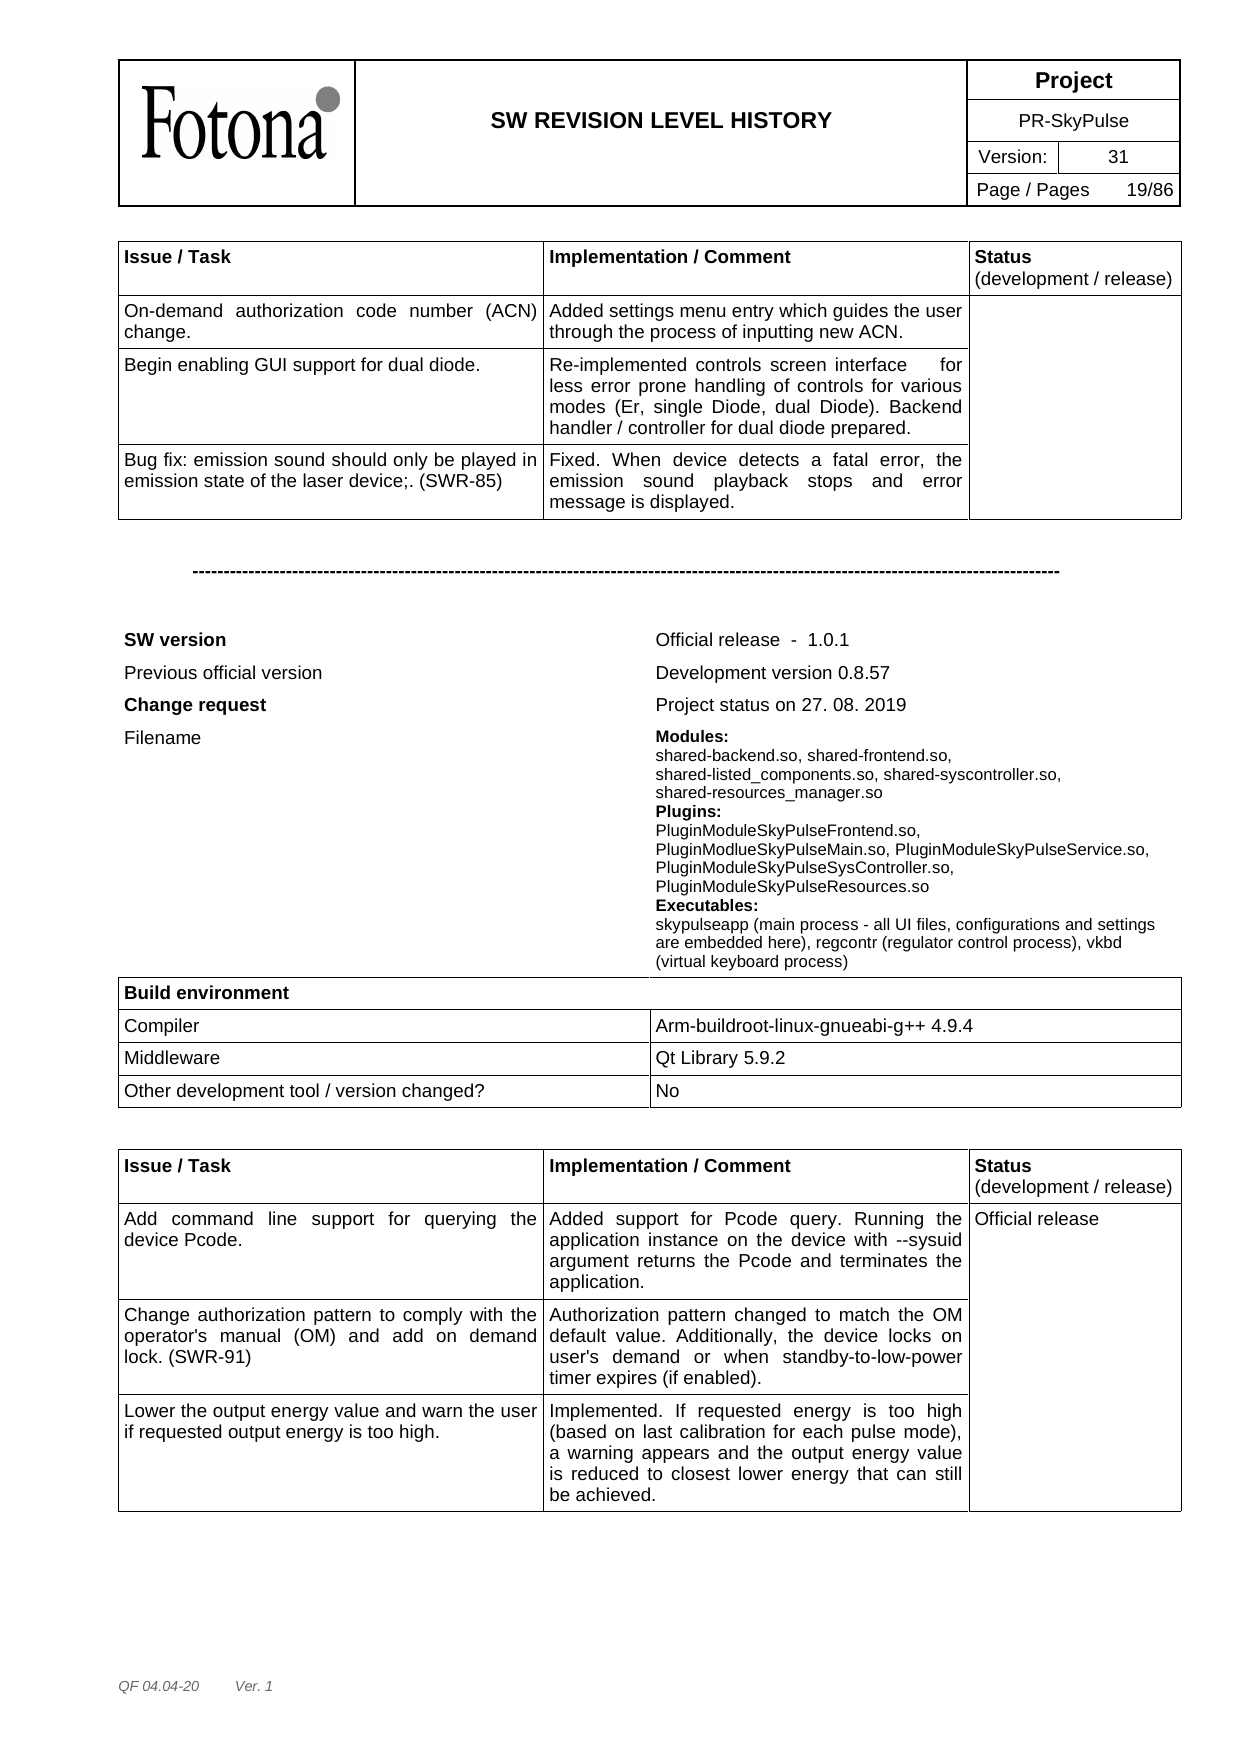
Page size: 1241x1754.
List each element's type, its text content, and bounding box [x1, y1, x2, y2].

table_cell Previous official version [118, 657, 649, 689]
table_cell Modules: shared-backend.so, shared-frontend.so, shared-listed_components.so, shared-syscontroller.so, shared-resources_manager.so Plugins: PluginModuleSkyPulseFrontend.so, PluginModlueSkyPulseMain.so, PluginModuleSkyPulseService.so, PluginModuleSkyPulseSysController.so, PluginModuleSkyPulseResources.so Executables: skypulseapp (main process - all UI files, configurations and settings are embedded here), regcontr (regulator control process), vkbd (virtual keyboard process) [650, 722, 1181, 977]
table_header Issue / Task [119, 242, 543, 295]
table_cell Build environment [119, 978, 1181, 1009]
table_cell Other development tool / version changed? [119, 1076, 649, 1107]
table_cell Change authorization pattern to comply with the operator's manual (OM) and add on demand lock. (SWR-91) [119, 1300, 543, 1394]
table_header Official release - 1.0.1 [650, 624, 1181, 657]
table_cell No [651, 1076, 1181, 1107]
table_cell Re-implemented controls screen interface for less error prone handling of controls for various modes (Er, single Diode, dual Diode). Backend handler / controller for dual diode prepared. [544, 349, 968, 444]
table_cell Begin enabling GUI support for dual diode. [119, 349, 543, 444]
table_cell Change request [118, 689, 649, 722]
table_cell [970, 296, 1181, 519]
table_header Status (development / release) [970, 1150, 1181, 1203]
table_header Implementation / Comment [544, 242, 968, 295]
table_cell Add command line support for querying the device Pcode. [119, 1204, 543, 1299]
table_cell Bug fix: emission sound should only be played in emission state of the laser device;. (SWR-85) [119, 445, 543, 519]
table_cell Added support for Pcode query. Running the application instance on the device with --sysuid argument returns the Pcode and terminates the application. [544, 1204, 968, 1299]
table_header Issue / Task [119, 1150, 543, 1203]
table_cell Fixed. When device detects a fatal error, the emission sound playback stops and error message is displayed. [544, 445, 968, 519]
table_header SW version [118, 624, 649, 657]
table_header Implementation / Comment [544, 1150, 968, 1203]
table_cell Lower the output energy value and warn the user if requested output energy is too high. [119, 1395, 543, 1511]
table_cell Arm-buildroot-linux-gnueabi-g++ 4.9.4 [651, 1010, 1181, 1042]
table_cell Project status on 27. 08. 2019 [650, 689, 1181, 722]
table_cell Official release [970, 1204, 1181, 1511]
table_header Status (development / release) [970, 242, 1181, 295]
table_cell Implemented. If requested energy is too high (based on last calibration for each pulse mode), a warning appears and the output energy value is reduced to closest lower energy that can still be achieved. [544, 1395, 968, 1511]
table_cell Authorization pattern changed to match the OM default value. Additionally, the device locks on user's demand or when standby-to-low-power timer expires (if enabled). [544, 1300, 968, 1394]
table_cell Development version 0.8.57 [650, 657, 1181, 689]
table_cell Qt Library 5.9.2 [651, 1043, 1181, 1075]
table_cell Compiler [119, 1010, 649, 1042]
table_cell Filename [118, 722, 649, 977]
table_cell Added settings menu entry which guides the user through the process of inputting new ACN. [544, 296, 968, 348]
table_cell On-demand authorization code number (ACN) change. [119, 296, 543, 348]
text ------------------------------------------------------------------------------------------------------------------------------------------- [118, 561, 1163, 582]
table_cell Middleware [119, 1043, 649, 1075]
